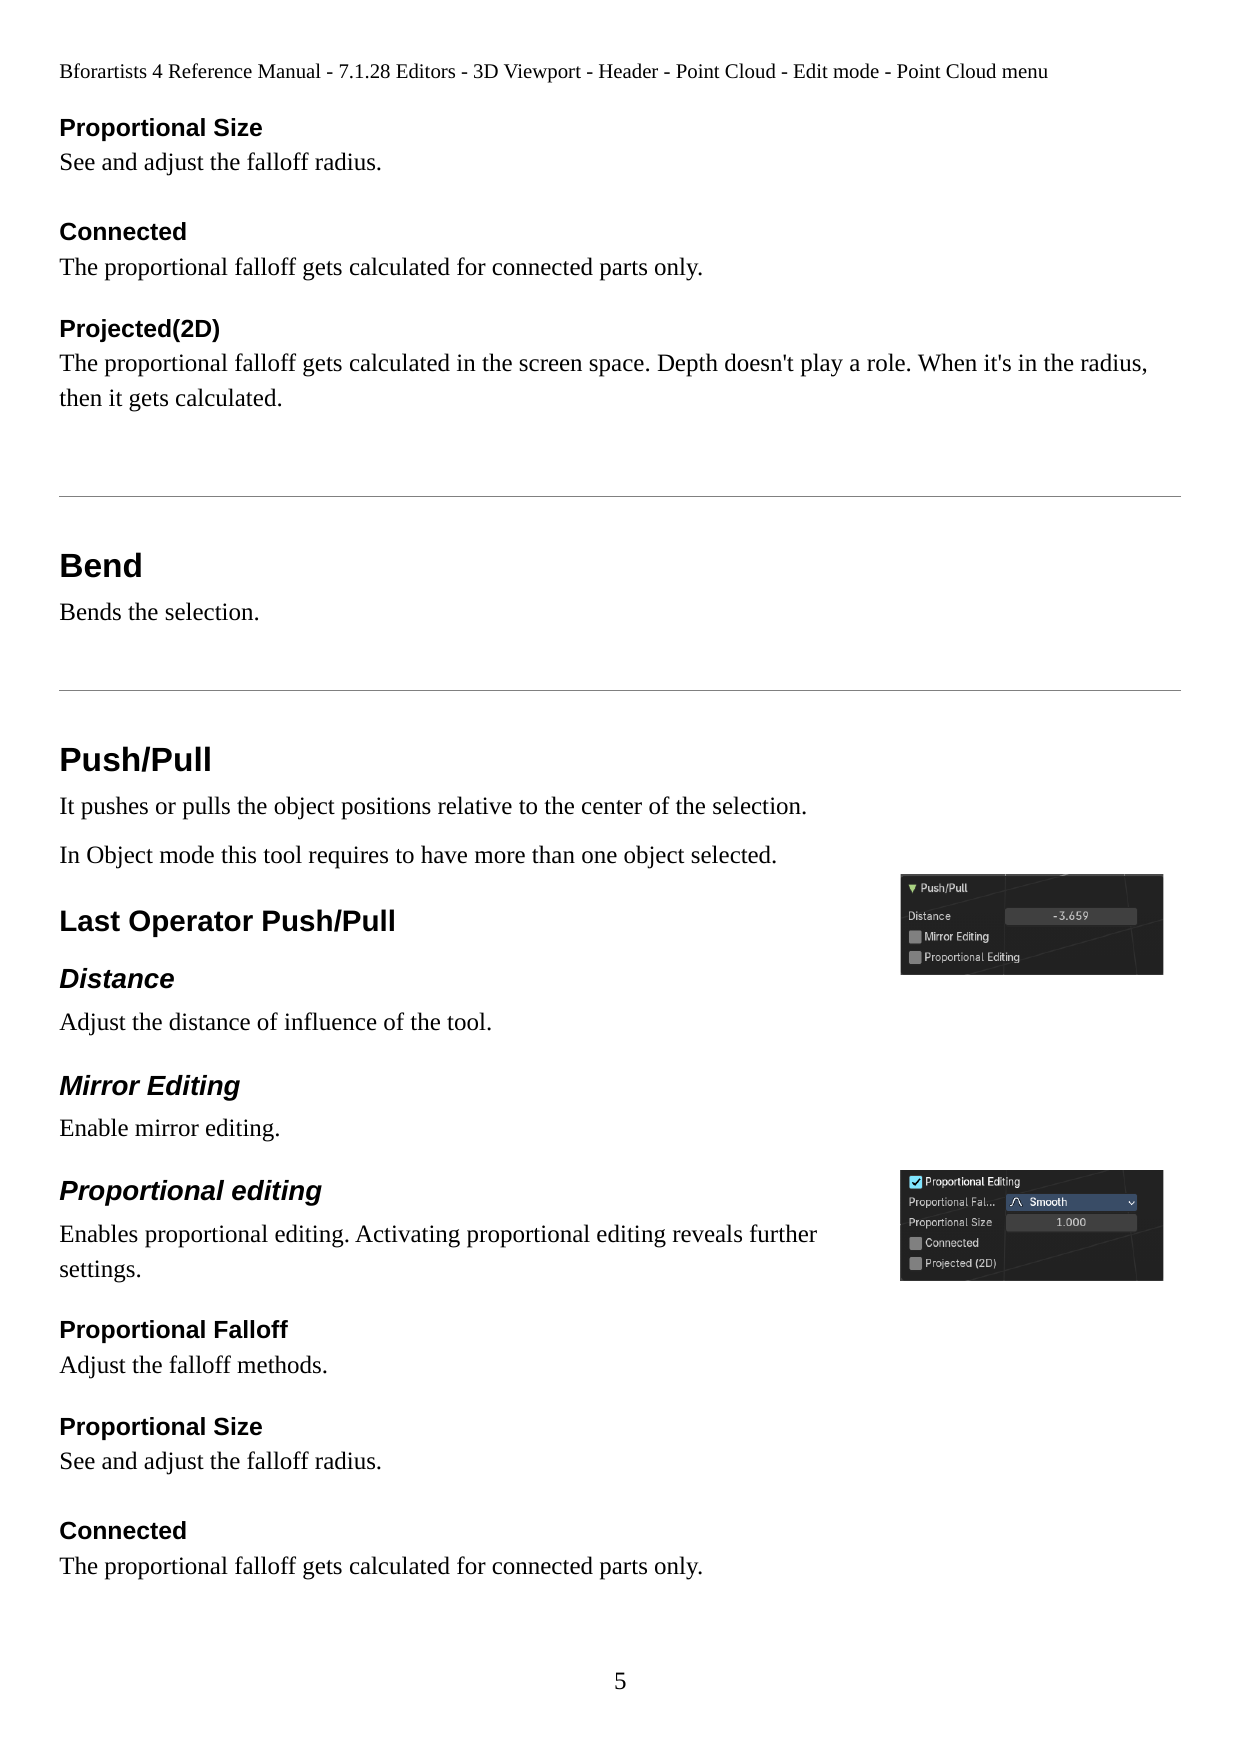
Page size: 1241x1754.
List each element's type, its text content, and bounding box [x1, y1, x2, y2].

subtitle Mirror Editing [59, 1069, 1181, 1101]
text Bends the selection. [59, 597, 1181, 626]
subtitle Bend [59, 546, 1181, 585]
subtitle [1164, 1175, 1181, 1207]
picture [900, 874, 1164, 975]
text In Object mode this tool requires to have more than one object selected. [59, 840, 1181, 869]
subtitle [1164, 904, 1181, 938]
subtitle Last Operator Push/Pull [59, 904, 900, 938]
text Enables proportional editing. Activating proportional editing reveals further settings. [59, 1219, 1181, 1282]
text The proportional falloff gets calculated for connected parts only. [59, 252, 1181, 281]
subtitle Proportional editing [59, 1175, 900, 1207]
subtitle Proportional Size [59, 113, 1181, 141]
subtitle Push/Pull [59, 740, 1181, 779]
picture [900, 1170, 1164, 1281]
subtitle Connected [59, 217, 1181, 246]
subtitle Proportional Falloff [59, 1315, 1181, 1344]
text The proportional falloff gets calculated in the screen space. Depth doesn't play a role. When it's in the radius, then it gets calculated. [59, 348, 1181, 412]
text It pushes or pulls the object positions relative to the center of the selection. [59, 791, 1181, 820]
text See and adjust the falloff radius. [59, 147, 1181, 176]
text Enable mirror editing. [59, 1113, 1181, 1142]
text Adjust the distance of influence of the tool. [59, 1007, 1181, 1036]
text The proportional falloff gets calculated for connected parts only. [59, 1551, 1181, 1580]
text Adjust the falloff methods. [59, 1350, 1181, 1379]
subtitle Connected [59, 1516, 1181, 1545]
text See and adjust the falloff radius. [59, 1446, 1181, 1475]
subtitle Proportional Size [59, 1412, 1181, 1440]
subtitle Projected(2D) [59, 314, 1181, 342]
subtitle Distance [59, 963, 1181, 995]
